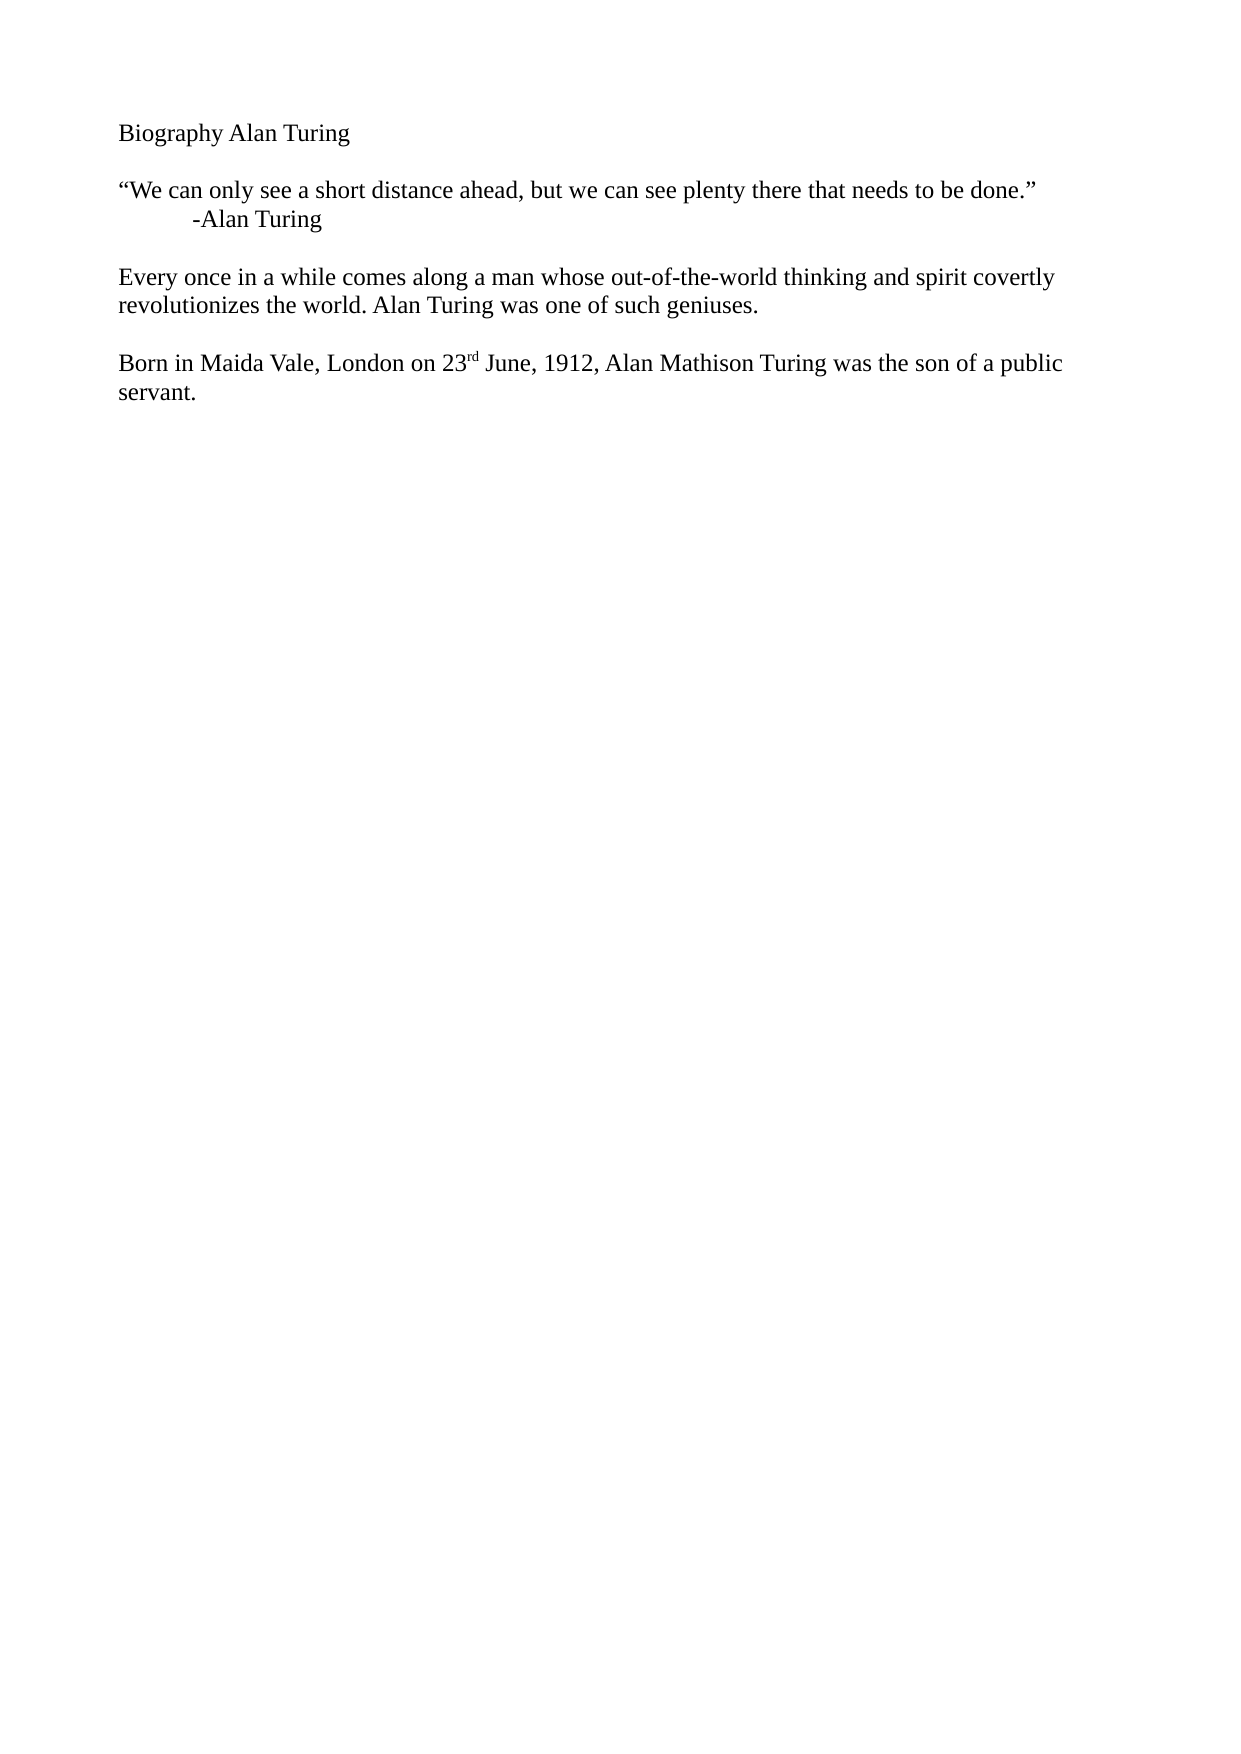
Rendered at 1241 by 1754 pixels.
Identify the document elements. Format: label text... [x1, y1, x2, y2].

text Born in Maida Vale, London on 23rd June, 1912, Alan Mathison Turing was the son of a public servant. [118, 348, 1122, 406]
text “We can only see a short distance ahead, but we can see plenty there that needs to be done.” [118, 176, 1122, 204]
text Biography Alan Turing [118, 118, 1122, 147]
text Every once in a while comes along a man whose out-of-the-world thinking and spirit covertly revolutionizes the world. Alan Turing was one of such geniuses. [118, 262, 1122, 319]
text -Alan Turing [118, 204, 1122, 233]
